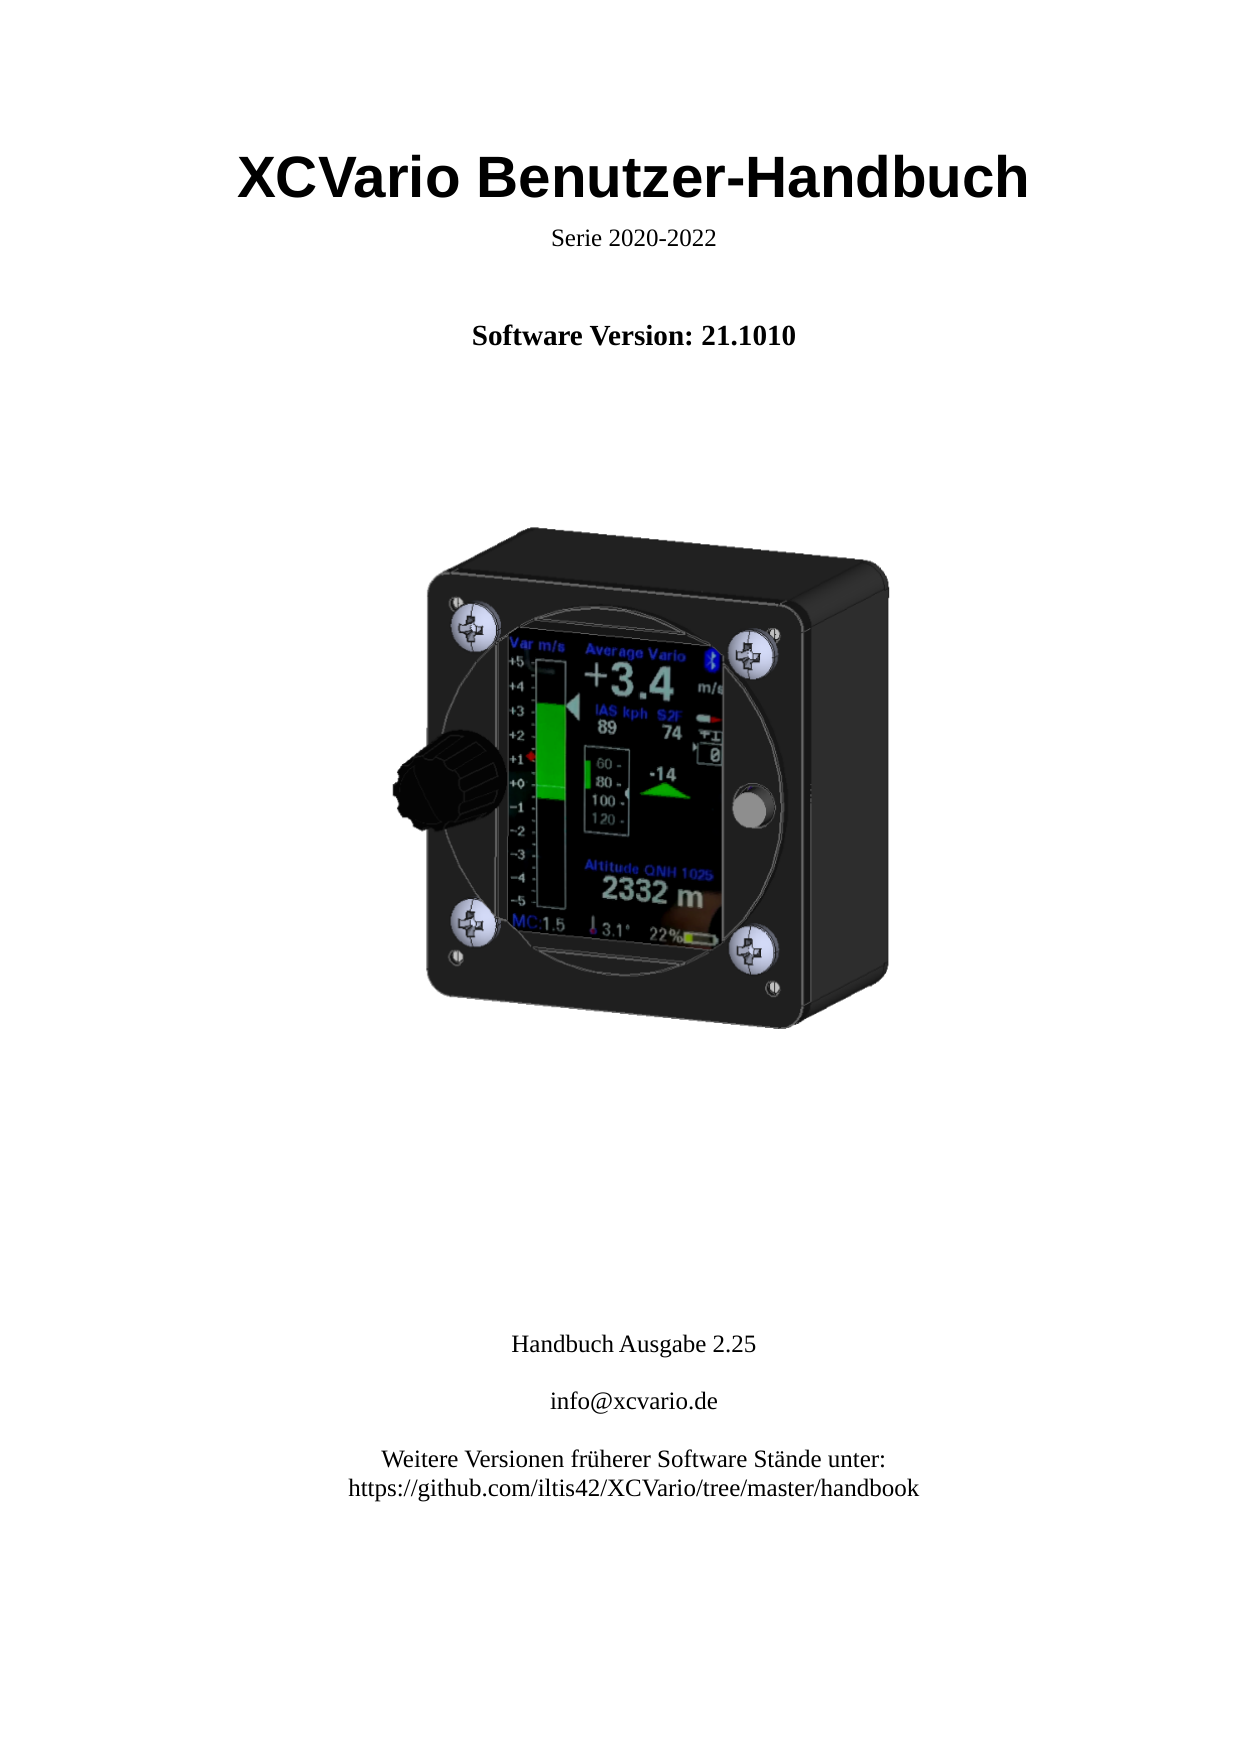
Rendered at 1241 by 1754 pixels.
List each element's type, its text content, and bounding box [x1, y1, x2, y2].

text info@xcvario.de [60, 1386, 1207, 1415]
text https://github.com/iltis42/XCVario/tree/master/handbook [60, 1473, 1207, 1501]
text Handbuch Ausgabe 2.25 [60, 1329, 1207, 1358]
picture [376, 498, 891, 1030]
text Serie 2020-2022 [60, 223, 1207, 251]
text Software Version: 21.1010 [60, 318, 1207, 380]
title XCVario Benutzer-Handbuch [60, 143, 1207, 210]
text Weitere Versionen früherer Software Stände unter: [60, 1444, 1207, 1473]
